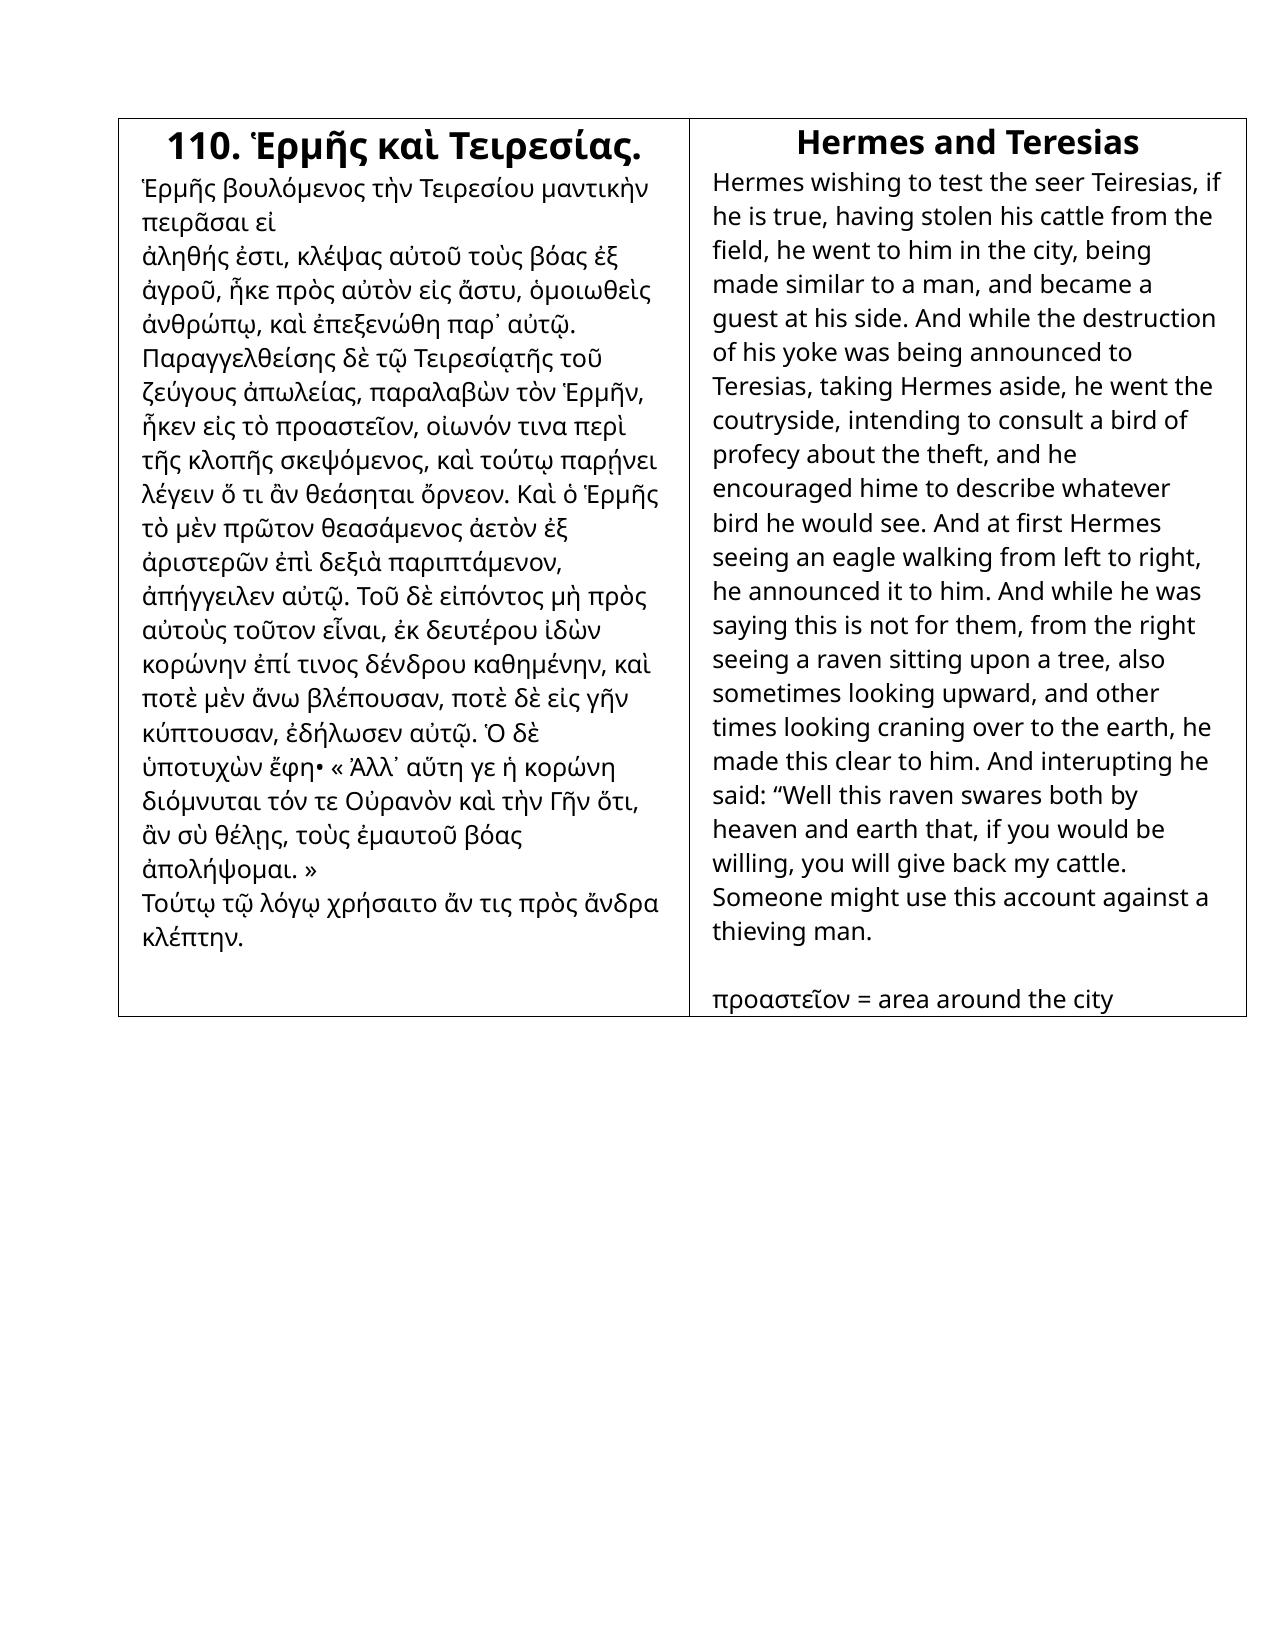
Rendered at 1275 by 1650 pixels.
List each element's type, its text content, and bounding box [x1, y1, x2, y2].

table_cell Hermes and Teresias Hermes wishing to test the seer Teiresias, if he is true, having stolen his cattle from the field, he went to him in the city, being made similar to a man, and became a guest at his side. And while the destruction of his yoke was being announced to Teresias, taking Hermes aside, he went the coutryside, intending to consult a bird of profecy about the theft, and he encouraged hime to describe whatever bird he would see. And at first Hermes seeing an eagle walking from left to right, he announced it to him. And while he was saying this is not for them, from the right seeing a raven sitting upon a tree, also sometimes looking upward, and other times looking craning over to the earth, he made this clear to him. And interupting he said: “Well this raven swares both by heaven and earth that, if you would be willing, you will give back my cattle. Someone might use this account against a thieving man. προαστεῖον = area around the city [690, 119, 1246, 1016]
table_cell 110. Ἑρμῆς καὶ Τειρεσίας. Ἑρμῆς βουλόμενος τὴν Τειρεσίου μαντικὴν πειρᾶσαι εἰ ἀληθής ἐστι, κλέψας αὐτοῦ τοὺς βόας ἐξ ἀγροῦ, ἧκε πρὸς αὐτὸν εἰς ἄστυ, ὁμοιωθεὶς ἀνθρώπῳ, καὶ ἐπεξενώθη παρ᾿ αὐτῷ. Παραγγελθείσης δὲ τῷ Τειρεσίᾳτῆς τοῦ ζεύγους ἀπωλείας, παραλαβὼν τὸν Ἑρμῆν, ἧκεν εἰς τὸ προαστεῖον, οἰωνόν τινα περὶ τῆς κλοπῆς σκεψόμενος, καὶ τούτῳ παρῄνει λέγειν ὅ τι ἂν θεάσηται ὄρνεον. Καὶ ὁ Ἑρμῆς τὸ μὲν πρῶτον θεασάμενος ἀετὸν ἐξ ἀριστερῶν ἐπὶ δεξιὰ παριπτάμενον, ἀπήγγειλεν αὐτῷ. Τοῦ δὲ εἰπόντος μὴ πρὸς αὐτοὺς τοῦτον εἶναι, ἐκ δευτέρου ἰδὼν κορώνην ἐπί τινος δένδρου καθημένην, καὶ ποτὲ μὲν ἄνω βλέπουσαν, ποτὲ δὲ εἰς γῆν κύπτουσαν, ἐδήλωσεν αὐτῷ. Ὁ δὲ ὑποτυχὼν ἔφη• « Ἀλλ᾿ αὕτη γε ἡ κορώνη διόμνυται τόν τε Οὐρανὸν καὶ τὴν Γῆν ὅτι, ἂν σὺ θέλῃς, τοὺς ἐμαυτοῦ βόας ἀπολήψομαι. » Τούτῳ τῷ λόγῳ χρήσαιτο ἄν τις πρὸς ἄνδρα κλέπτην. [119, 119, 689, 1016]
